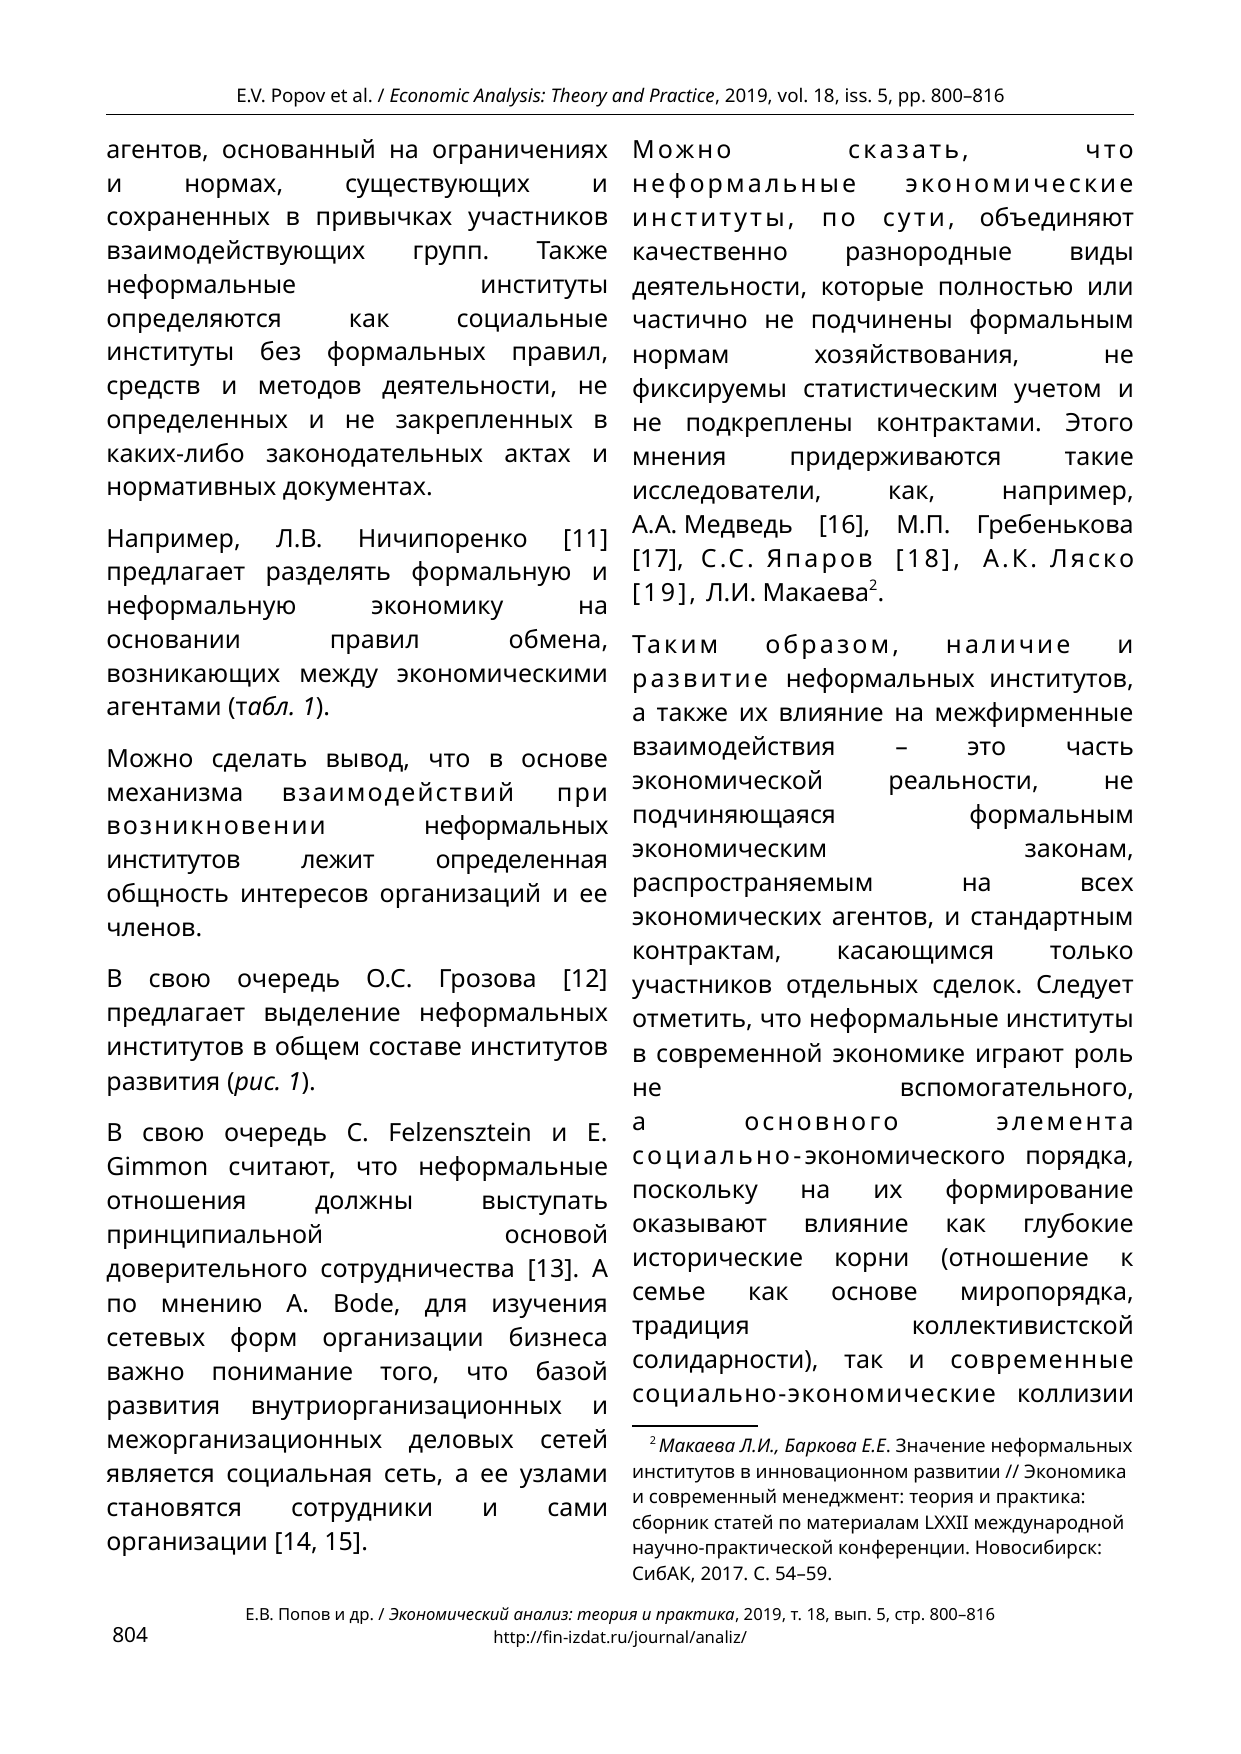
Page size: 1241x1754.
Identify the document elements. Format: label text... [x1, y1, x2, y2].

text Макаева Л.И., Баркова Е.Е. Значение неформальных институтов в инновационном развитии // Экономика и современный менеджмент: теория и практика: сборник статей по материалам LXXII международной научно-практической конференции. Новосибирск: СибАК, 2017. С. 54–59. [632, 1432, 1134, 1586]
text Таким образом, наличие и развитие неформальных институтов, а также их влияние на межфирменные взаимодействия – это часть экономической реальности, не подчиняющаяся формальным экономическим законам, распространяемым на всех экономических агентов, и стандартным контрактам, касающимся только участников отдельных сделок. Следует отметить, что неформальные институты в современной экономике играют роль не вспомогательного, а основного элемента социально-экономического порядка, поскольку на их формирование оказывают влияние как глубокие исторические корни (отношение к семье как основе миропорядка, традиция коллективистской солидарности), так и современные социально-экономические коллизии [632, 626, 1134, 1410]
text Можно сделать вывод, что в основе механизма взаимодействий при возникновении неформальных институтов лежит определенная общность интересов организаций и ее членов. [106, 741, 608, 943]
text В свою очередь С. Felzensztein и Е. Gimmon считают, что неформальные отношения должны выступать принципиальной основой доверительного сотрудничества [13]. А по мнению A. Bode, для изучения сетевых форм организации бизнеса важно понимание того, что базой развития внутриорганизационных и межорганизационных деловых сетей является социальная сеть, а ее узлами становятся сотрудники и сами организации [14, 15]. [106, 1115, 608, 1558]
text агентов, основанный на ограничениях и нормах, существующих и сохраненных в привычках участников взаимодействующих групп. Также неформальные институты определяются как социальные институты без формальных правил, средств и методов деятельности, не определенных и не закрепленных в каких-либо законодательных актах и нормативных документах. [106, 132, 608, 503]
text Например, Л.В. Ничипоренко [11] предлагает разделять формальную и неформальную экономику на основании правил обмена, возникающих между экономическими агентами (табл. 1). [106, 521, 608, 723]
text Можно сказать, что неформальные экономические институты, по сути, объединяют качественно разнородные виды деятельности, которые полностью или частично не подчинены формальным нормам хозяйствования, не фиксируемы статистическим учетом и не подкреплены контрактами. Этого мнения придерживаются такие исследователи, как, например, А.А. Медведь [16], М.П. Гребенькова [17], С.С. Япаров [18], А.К. Ляско [19], Л.И. Макаева. [632, 132, 1134, 609]
text В свою очередь О.С. Грозова [12] предлагает выделение неформальных институтов в общем составе институтов развития (рис. 1). [106, 961, 608, 1097]
